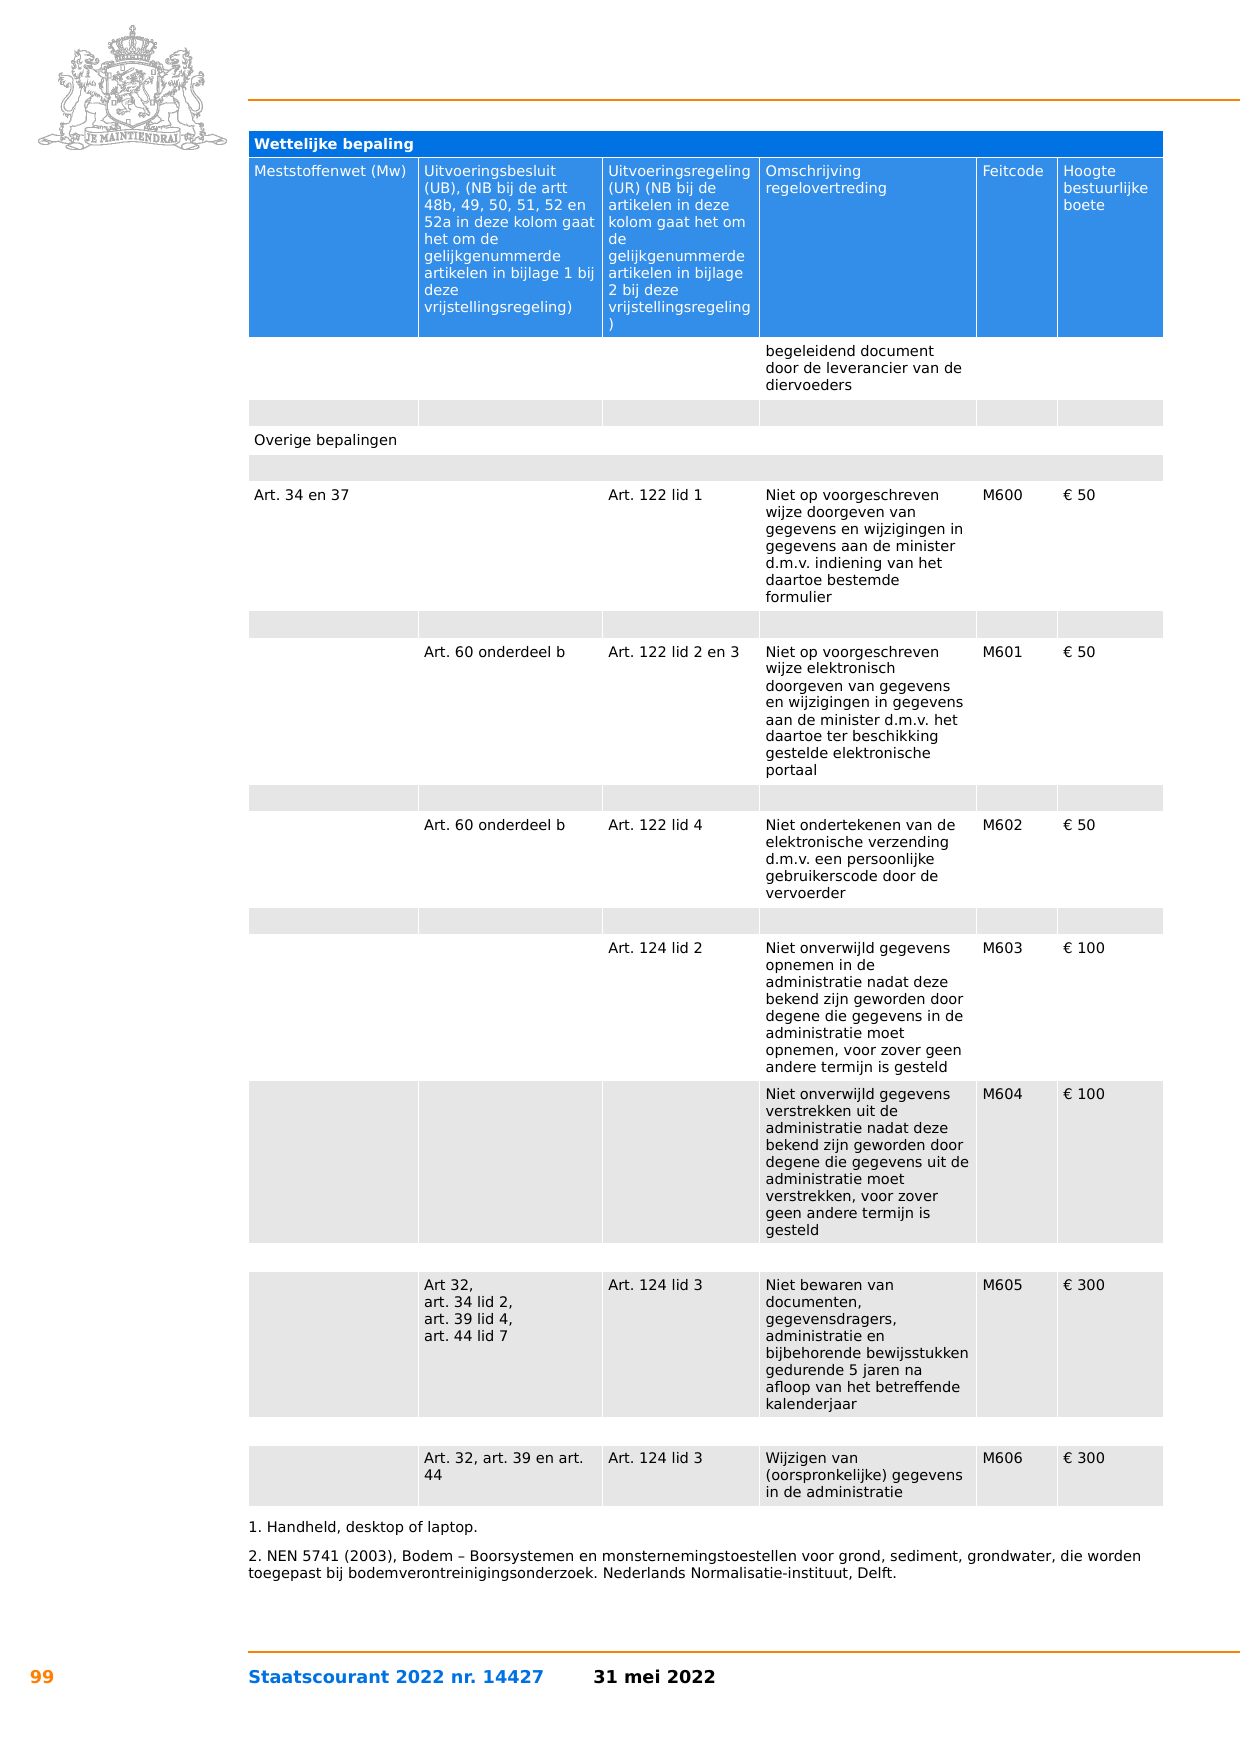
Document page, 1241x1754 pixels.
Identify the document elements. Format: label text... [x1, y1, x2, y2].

table_cell [603, 339, 759, 399]
table_cell Art. 60 onderdeel b [419, 813, 602, 907]
table_cell [1058, 339, 1163, 399]
table_cell Wijzigen van (oorspronkelijke) gegevens in de administratie [760, 1446, 976, 1506]
table_cell Art. 122 lid 1 [603, 482, 759, 610]
table_cell [603, 1081, 759, 1243]
table_cell [1058, 400, 1163, 426]
table_cell [1058, 1418, 1163, 1444]
table_cell [603, 785, 759, 811]
table_cell Art. 122 lid 2 en 3 [603, 639, 759, 784]
table_cell [249, 611, 418, 638]
table_cell [419, 400, 602, 426]
table_cell [1058, 908, 1163, 934]
table_cell [603, 908, 759, 934]
table_cell M602 [977, 813, 1057, 907]
table_cell [249, 813, 418, 907]
table_cell Uitvoeringsbesluit (UB), (NB bij de artt 48b, 49, 50, 51, 52 en 52a in deze kolom gaat het om de gelijkgenummerde artikelen in bijlage 1 bij deze vrijstellingsregeling) [419, 158, 602, 337]
table_cell M603 [977, 935, 1057, 1080]
table_cell Niet onverwijld gegevens verstrekken uit de administratie nadat deze bekend zijn geworden door degene die gegevens uit de administratie moet verstrekken, voor zover geen andere termijn is gesteld [760, 1081, 976, 1243]
table_cell Art. 32, art. 39 en art. 44 [419, 1446, 602, 1506]
table_cell [977, 339, 1057, 399]
table_cell [603, 400, 759, 426]
table_cell Uitvoeringsregeling (UR) (NB bij de artikelen in deze kolom gaat het om de gelijkgenummerde artikelen in bijlage 2 bij deze vrijstellingsregeling) [603, 158, 759, 337]
table_cell [249, 1081, 418, 1243]
table_cell [1058, 611, 1163, 638]
table_cell [419, 1081, 602, 1243]
table_cell [603, 1245, 759, 1271]
table_cell begeleidend document door de leverancier van de diervoeders [760, 339, 976, 399]
table_cell Art. 122 lid 4 [603, 813, 759, 907]
table_cell [977, 1418, 1057, 1444]
table_cell Art. 34 en 37 [249, 482, 418, 610]
table_cell [419, 339, 602, 399]
table_cell [977, 908, 1057, 934]
table_cell Omschrijving regelovertreding [760, 158, 976, 337]
table_cell [419, 1245, 602, 1271]
table_cell [249, 455, 1163, 481]
table_cell [760, 785, 976, 811]
table_cell M601 [977, 639, 1057, 784]
table_cell [249, 785, 418, 811]
table_cell [977, 785, 1057, 811]
table_cell [760, 908, 976, 934]
table_cell [760, 611, 976, 638]
table_cell [419, 785, 602, 811]
table_cell M605 [977, 1272, 1057, 1417]
table_cell Niet onverwijld gegevens opnemen in de administratie nadat deze bekend zijn geworden door degene die gegevens in de administratie moet opnemen, voor zover geen andere termijn is gesteld [760, 935, 976, 1080]
table_cell [249, 935, 418, 1080]
table_cell 1. Handheld, desktop of laptop. 2. NEN 5741 (2003), Bodem – Boorsystemen en monsternemingstoestellen voor grond, sediment, grondwater, die worden toegepast bij bodemverontreinigingsonderzoek. Nederlands Normalisatie-instituut, Delft. [248, 1507, 1163, 1581]
table_cell [249, 1245, 418, 1271]
table_cell [1058, 785, 1163, 811]
table_cell Niet op voorgeschreven wijze doorgeven van gegevens en wijzigingen in gegevens aan de minister d.m.v. indiening van het daartoe bestemde formulier [760, 482, 976, 610]
table_cell [249, 339, 418, 399]
table_header Wettelijke bepaling [249, 131, 1163, 157]
table_cell [419, 935, 602, 1080]
table_cell Art. 60 onderdeel b [419, 639, 602, 784]
table_cell Art 32, art. 34 lid 2, art. 39 lid 4, art. 44 lid 7 [419, 1272, 602, 1417]
table_cell Art. 124 lid 3 [603, 1272, 759, 1417]
table_cell [977, 1245, 1057, 1271]
table_cell [249, 400, 418, 426]
table_cell [419, 908, 602, 934]
table_cell [977, 400, 1057, 426]
table_cell [760, 1418, 976, 1444]
table_cell [760, 1245, 976, 1271]
table_cell € 100 [1058, 1081, 1163, 1243]
table_cell Niet ondertekenen van de elektronische verzending d.m.v. een persoonlijke gebruikerscode door de vervoerder [760, 813, 976, 907]
table_cell M606 [977, 1446, 1057, 1506]
table_cell [419, 611, 602, 638]
table_cell [249, 908, 418, 934]
table_cell [977, 611, 1057, 638]
table_cell Overige bepalingen [249, 427, 1163, 454]
table_cell € 300 [1058, 1446, 1163, 1506]
table_cell [760, 400, 976, 426]
table_cell [603, 611, 759, 638]
table_cell [1058, 1245, 1163, 1271]
table_cell Niet op voorgeschreven wijze elektronisch doorgeven van gegevens en wijzigingen in gegevens aan de minister d.m.v. het daartoe ter beschikking gestelde elektronische portaal [760, 639, 976, 784]
table_cell € 50 [1058, 482, 1163, 610]
table_cell [249, 1272, 418, 1417]
table_cell [603, 1418, 759, 1444]
table_cell [249, 639, 418, 784]
table_cell Art. 124 lid 3 [603, 1446, 759, 1506]
table_cell € 50 [1058, 813, 1163, 907]
table_cell Hoogte bestuurlijke boete [1058, 158, 1163, 337]
table_cell [419, 1418, 602, 1444]
table_cell [419, 482, 602, 610]
table_cell € 50 [1058, 639, 1163, 784]
table_cell € 100 [1058, 935, 1163, 1080]
picture [38, 25, 227, 150]
table_cell Meststoffenwet (Mw) [249, 158, 418, 337]
table_cell Feitcode [977, 158, 1057, 337]
table_cell [249, 1418, 418, 1444]
table_cell Niet bewaren van documenten, gegevensdragers, administratie en bijbehorende bewijsstukken gedurende 5 jaren na afloop van het betreffende kalenderjaar [760, 1272, 976, 1417]
table_cell M604 [977, 1081, 1057, 1243]
table_cell M600 [977, 482, 1057, 610]
table_cell [249, 1446, 418, 1506]
table_cell € 300 [1058, 1272, 1163, 1417]
table_cell Art. 124 lid 2 [603, 935, 759, 1080]
